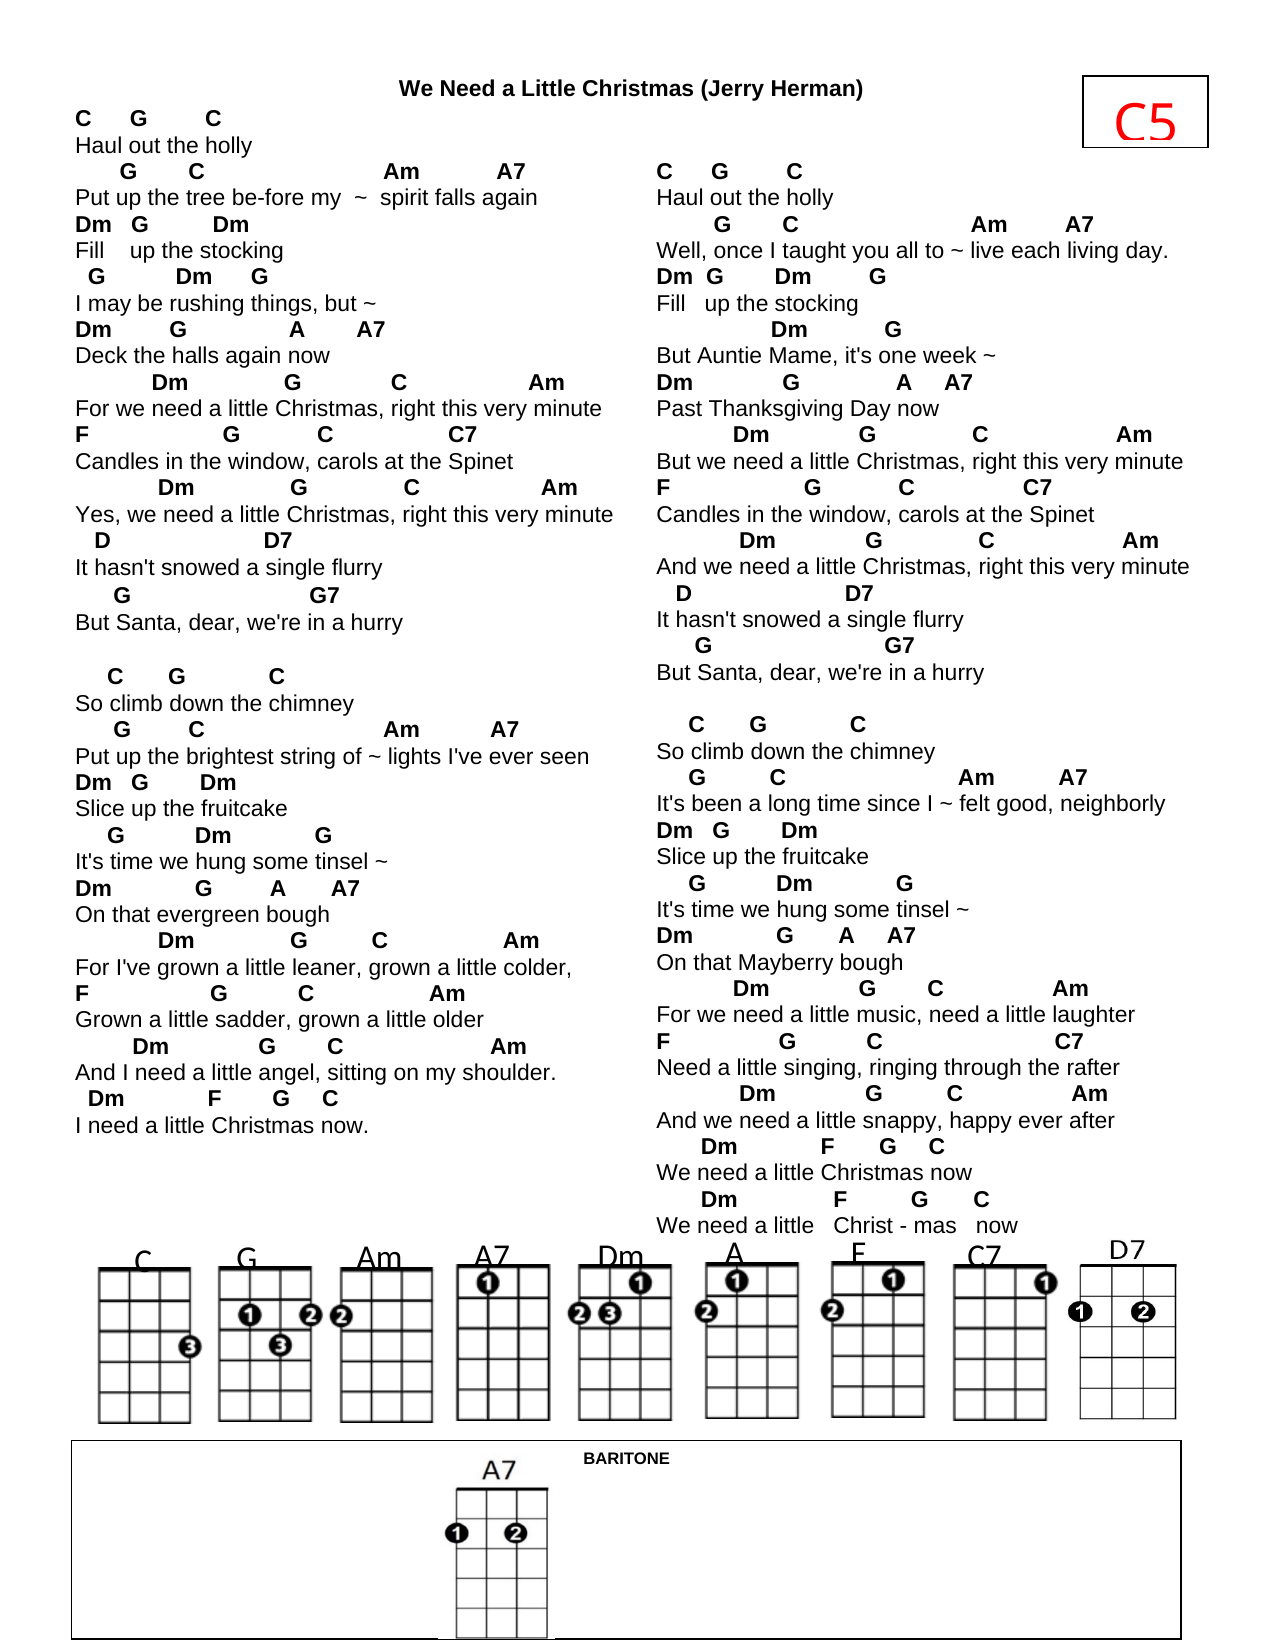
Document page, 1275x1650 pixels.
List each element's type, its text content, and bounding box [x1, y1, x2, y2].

text C51 [1099, 84, 1192, 139]
text Well, once I taught you all to ~ live each living day. [656, 237, 1200, 263]
text And we need a little Christmas, right this very minute [656, 553, 1200, 579]
text G Dm G [75, 263, 619, 290]
text Candles in the window, carols at the Spinet [75, 448, 619, 474]
text F G C C7 [75, 421, 619, 448]
text On that Mayberry bough [656, 948, 1200, 975]
text Dm G C Am [75, 1033, 619, 1059]
text G C Am A7 [656, 764, 1200, 790]
text C G C [75, 105, 619, 132]
text But Santa, dear, we're in a hurry [75, 609, 619, 636]
text BARITONE [555, 1448, 1165, 1468]
text Dm G Dm [75, 211, 619, 237]
text Dm F G C [656, 1186, 1200, 1212]
text Slice up the fruitcake [656, 843, 1200, 869]
text It hasn't snowed a single flurry [656, 606, 1200, 632]
text G Dm G [75, 822, 619, 848]
text Put up the brightest string of ~ lights I've ever seen [75, 743, 619, 769]
text C G C [656, 711, 1200, 738]
text For we need a little Christmas, right this very minute [75, 395, 619, 421]
text On that evergreen bough [75, 901, 619, 927]
text G C Am A7 [75, 716, 619, 743]
text Dm G C Am [656, 975, 1200, 1001]
text And we need a little snappy, happy ever after [656, 1107, 1200, 1133]
text D D7 [75, 527, 619, 553]
text Past Thanksgiving Day now [656, 395, 1200, 421]
text And I need a little angel, sitting on my shoulder. [75, 1059, 619, 1085]
text C G C [656, 158, 1200, 184]
text For I've grown a little leaner, grown a little colder, [75, 953, 619, 980]
text G Dm G [656, 869, 1200, 896]
text Dm G C Am [75, 927, 619, 953]
text Dm G Dm G [656, 263, 1200, 290]
text It hasn't snowed a single flurry [75, 553, 619, 581]
text Dm F G C [75, 1085, 619, 1112]
text Dm G C Am [75, 474, 619, 501]
text D D7 [656, 579, 1200, 606]
text G C Am A7 [75, 158, 619, 184]
text Deck the halls again now [75, 342, 619, 369]
text It's been a long time since I ~ felt good, neighborly [656, 790, 1200, 817]
text Dm G Dm [75, 769, 619, 795]
text [1084, 77, 1207, 147]
text We need a little Christmas now [656, 1159, 1200, 1186]
text I may be rushing things, but ~ [75, 290, 619, 316]
text Dm G A A7 [656, 369, 1200, 395]
text G C Am A7 [656, 211, 1200, 237]
text F G C Am [75, 980, 619, 1006]
text F G C C7 [656, 1028, 1200, 1054]
text We Need a Little Christmas (Jerry Herman) [75, 75, 1082, 101]
text Dm F G C [656, 1133, 1200, 1159]
text Fill up the stocking [75, 237, 619, 263]
text Put up the tree be-fore my ~ spirit falls again [75, 184, 619, 211]
text Slice up the fruitcake [75, 795, 619, 822]
text So climb down the chimney [75, 690, 619, 716]
text Need a little singing, ringing through the rafter [656, 1054, 1200, 1080]
text We need a little Christ - mas now [656, 1212, 1200, 1238]
text G G7 [656, 632, 1200, 659]
text Dm G C Am [75, 369, 619, 395]
text Dm G C Am [656, 421, 1200, 448]
text Dm G Dm [656, 817, 1200, 843]
text Grown a little sadder, grown a little older [75, 1006, 619, 1033]
text It's time we hung some tinsel ~ [656, 896, 1200, 922]
text I need a little Christmas now. [75, 1112, 619, 1138]
text Dm G A A7 [75, 316, 619, 342]
text Haul out the holly [75, 132, 619, 158]
text [87, 1448, 438, 1468]
text C G C [75, 662, 619, 690]
text Fill up the stocking [656, 290, 1200, 316]
text But we need a little Christmas, right this very minute [656, 448, 1200, 474]
text F G C C7 [656, 474, 1200, 501]
text Dm G [656, 316, 1200, 342]
text Dm G A A7 [656, 922, 1200, 948]
text But Santa, dear, we're in a hurry [656, 659, 1200, 685]
text Dm G C Am [656, 1080, 1200, 1107]
text Dm G A A7 [75, 874, 619, 901]
text Yes, we need a little Christmas, right this very minute [75, 501, 619, 527]
text For we need a little music, need a little laughter [656, 1001, 1200, 1028]
text Haul out the holly [656, 184, 1200, 211]
text So climb down the chimney [656, 738, 1200, 764]
text But Auntie Mame, it's one week ~ [656, 342, 1200, 369]
text G G7 [75, 581, 619, 609]
text It's time we hung some tinsel ~ [75, 848, 619, 874]
text Candles in the window, carols at the Spinet [656, 501, 1200, 527]
text Dm G C Am [656, 527, 1200, 553]
